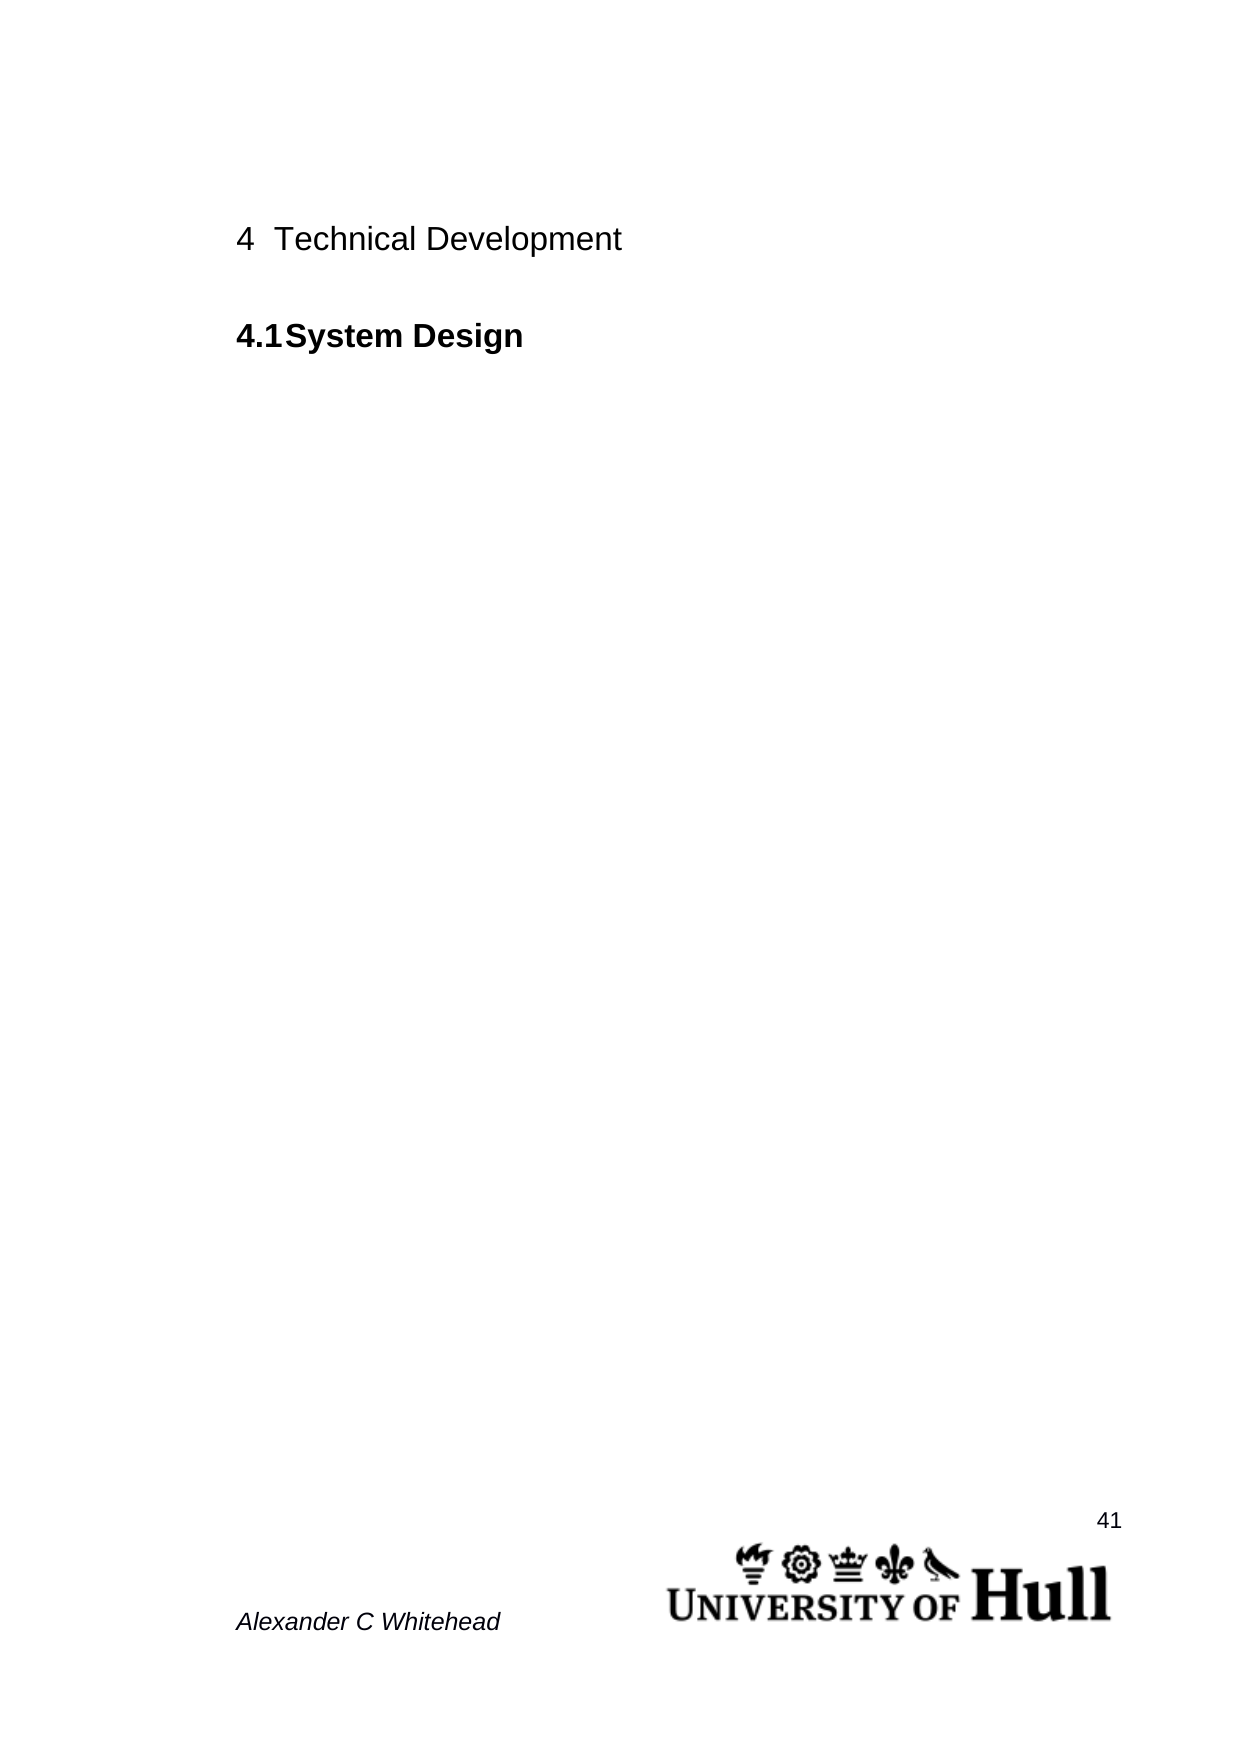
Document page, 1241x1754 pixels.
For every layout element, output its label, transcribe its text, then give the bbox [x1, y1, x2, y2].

subtitle System Design [236, 316, 1122, 354]
picture [660, 1533, 1120, 1631]
subtitle Technical Development [236, 219, 1122, 258]
